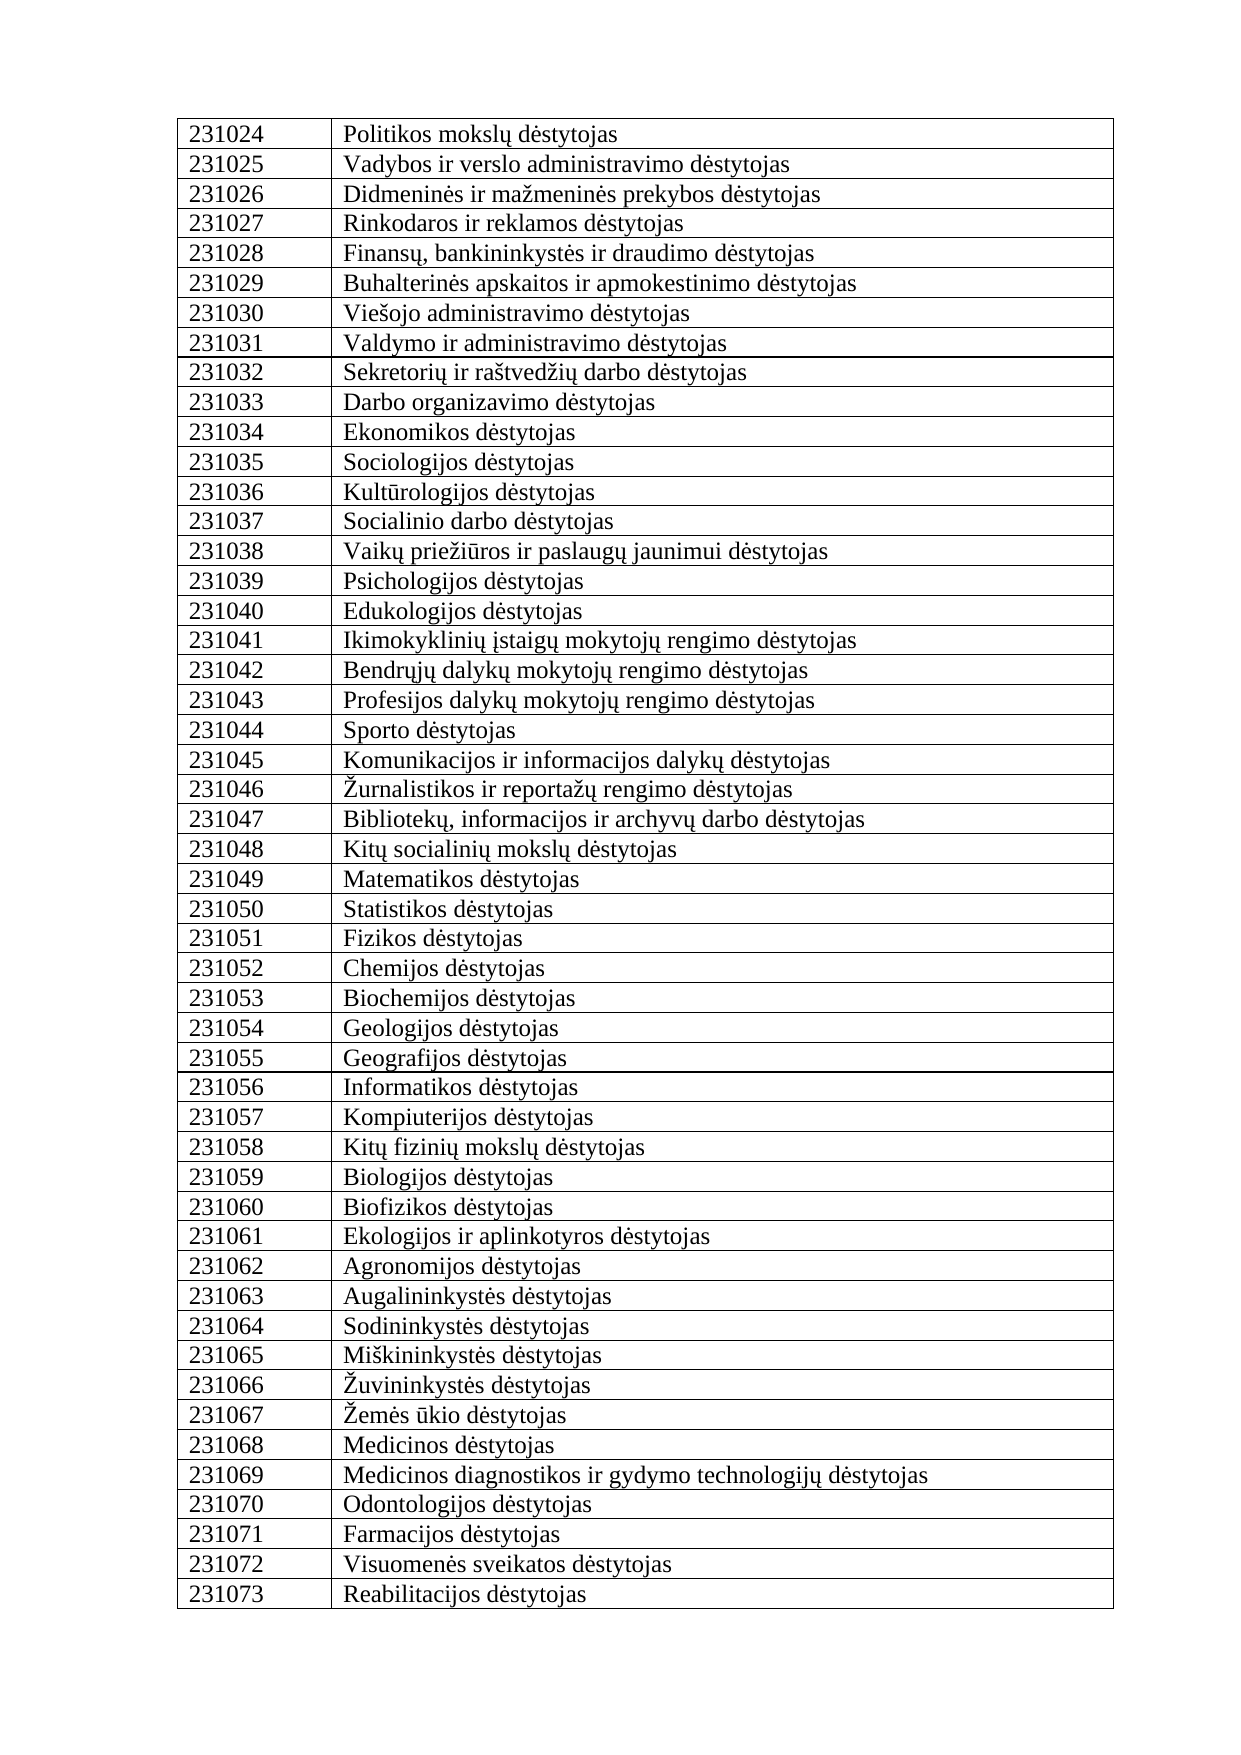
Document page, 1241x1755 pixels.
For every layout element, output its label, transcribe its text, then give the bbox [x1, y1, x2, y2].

table_cell 231036 [178, 477, 331, 505]
table_cell 231053 [178, 983, 331, 1012]
table_cell [1114, 327, 1119, 356]
table_cell 231041 [178, 626, 331, 654]
table_cell Socialinio darbo dėstytojas [332, 506, 1113, 535]
table_cell [1114, 654, 1119, 684]
table_cell [1114, 1042, 1119, 1071]
table_cell Kitų socialinių mokslų dėstytojas [332, 834, 1113, 863]
table_cell [1114, 923, 1119, 952]
table_cell [1114, 1191, 1119, 1220]
table_cell Edukologijos dėstytojas [332, 596, 1113, 624]
table_cell [1114, 714, 1119, 744]
table_cell 231033 [178, 387, 331, 416]
table_cell 231037 [178, 506, 331, 535]
table_cell Darbo organizavimo dėstytojas [332, 387, 1113, 416]
table_cell 231024 [178, 119, 331, 148]
table_cell 231045 [178, 745, 331, 773]
table_cell [1114, 297, 1119, 327]
table_cell [1114, 893, 1119, 922]
table_cell Reabilitacijos dėstytojas [332, 1579, 1113, 1608]
table_cell [1114, 1459, 1119, 1488]
table_cell Sociologijos dėstytojas [332, 447, 1113, 476]
table_cell 231039 [178, 566, 331, 595]
table_cell Žuvininkystės dėstytojas [332, 1370, 1113, 1399]
table_cell 231073 [178, 1579, 331, 1608]
table_cell Geologijos dėstytojas [332, 1013, 1113, 1042]
table_cell Buhalterinės apskaitos ir apmokestinimo dėstytojas [332, 268, 1113, 297]
table_cell [1114, 684, 1119, 714]
table_cell Didmeninės ir mažmeninės prekybos dėstytojas [332, 179, 1113, 207]
table_cell 231050 [178, 894, 331, 922]
table_cell Informatikos dėstytojas [332, 1073, 1113, 1101]
table_cell [1114, 416, 1119, 446]
table_cell [1114, 356, 1119, 386]
table_cell Biologijos dėstytojas [332, 1162, 1113, 1191]
table_cell Vaikų priežiūros ir paslaugų jaunimui dėstytojas [332, 536, 1113, 565]
table_cell 231035 [178, 447, 331, 476]
table_cell 231052 [178, 953, 331, 982]
table_cell 231057 [178, 1102, 331, 1131]
table_cell 231027 [178, 209, 331, 237]
table_cell [1114, 863, 1119, 893]
table_cell 231069 [178, 1460, 331, 1488]
table_cell Biochemijos dėstytojas [332, 983, 1113, 1012]
table_cell [1114, 982, 1119, 1012]
table_cell 231047 [178, 804, 331, 833]
table_cell 231048 [178, 834, 331, 863]
table_cell [1114, 1489, 1119, 1518]
table_cell 231070 [178, 1490, 331, 1518]
table_cell 231038 [178, 536, 331, 565]
table_cell [1114, 1429, 1119, 1459]
table_cell Sodininkystės dėstytojas [332, 1311, 1113, 1339]
table_cell [1114, 565, 1119, 595]
table_cell 231026 [178, 179, 331, 207]
table_cell Bendrųjų dalykų mokytojų rengimo dėstytojas [332, 655, 1113, 684]
table_cell [1114, 1101, 1119, 1131]
table_cell [1114, 208, 1119, 237]
table_cell Statistikos dėstytojas [332, 894, 1113, 922]
table_cell Sekretorių ir raštvedžių darbo dėstytojas [332, 358, 1113, 386]
table_cell Rinkodaros ir reklamos dėstytojas [332, 209, 1113, 237]
table_cell Kompiuterijos dėstytojas [332, 1102, 1113, 1131]
table_cell 231043 [178, 685, 331, 714]
table_cell 231072 [178, 1549, 331, 1578]
table_cell [1114, 774, 1119, 803]
table_cell 231060 [178, 1192, 331, 1220]
table_cell [1114, 446, 1119, 476]
table_cell Geografijos dėstytojas [332, 1043, 1113, 1071]
table_cell 231051 [178, 924, 331, 952]
table_cell [1114, 1340, 1119, 1369]
table_cell Politikos mokslų dėstytojas [332, 119, 1113, 148]
table_cell 231034 [178, 417, 331, 446]
table_cell Bibliotekų, informacijos ir archyvų darbo dėstytojas [332, 804, 1113, 833]
table_cell 231068 [178, 1430, 331, 1459]
table_cell 231058 [178, 1132, 331, 1161]
table_cell [1114, 833, 1119, 863]
table_cell 231030 [178, 298, 331, 327]
table_cell [1114, 595, 1119, 624]
table_cell 231040 [178, 596, 331, 624]
table_cell [1114, 1369, 1119, 1399]
table_cell Sporto dėstytojas [332, 715, 1113, 744]
table_cell [1114, 237, 1119, 267]
table_cell [1114, 1280, 1119, 1310]
table_cell Vadybos ir verslo administravimo dėstytojas [332, 149, 1113, 178]
table_cell Valdymo ir administravimo dėstytojas [332, 328, 1113, 356]
table_cell 231028 [178, 238, 331, 267]
table_cell [1114, 1071, 1119, 1101]
table_cell [1114, 1548, 1119, 1578]
table_cell 231032 [178, 358, 331, 386]
table_cell 231056 [178, 1073, 331, 1101]
table_cell [1114, 505, 1119, 535]
table_cell Finansų, bankininkystės ir draudimo dėstytojas [332, 238, 1113, 267]
table_cell Farmacijos dėstytojas [332, 1519, 1113, 1548]
table_cell [1114, 535, 1119, 565]
table_cell 231066 [178, 1370, 331, 1399]
table_cell [1114, 1012, 1119, 1042]
table_cell Ikimokyklinių įstaigų mokytojų rengimo dėstytojas [332, 626, 1113, 654]
table_cell [1114, 803, 1119, 833]
table_cell 231054 [178, 1013, 331, 1042]
table_cell [1114, 1399, 1119, 1429]
table_cell 231063 [178, 1281, 331, 1310]
table_cell [1114, 1220, 1119, 1250]
table_cell Žurnalistikos ir reportažų rengimo dėstytojas [332, 775, 1113, 803]
table_cell Visuomenės sveikatos dėstytojas [332, 1549, 1113, 1578]
table_cell [1114, 1578, 1119, 1608]
table_cell Profesijos dalykų mokytojų rengimo dėstytojas [332, 685, 1113, 714]
table_cell 231055 [178, 1043, 331, 1071]
table_cell 231067 [178, 1400, 331, 1429]
table_cell [1114, 267, 1119, 297]
table_cell [1114, 476, 1119, 505]
table_cell 231025 [178, 149, 331, 178]
table_cell Ekonomikos dėstytojas [332, 417, 1113, 446]
table_cell [1114, 1161, 1119, 1191]
table_cell Medicinos diagnostikos ir gydymo technologijų dėstytojas [332, 1460, 1113, 1488]
table_cell [1114, 1131, 1119, 1161]
table_cell Viešojo administravimo dėstytojas [332, 298, 1113, 327]
table_cell 231064 [178, 1311, 331, 1339]
table_cell 231044 [178, 715, 331, 744]
table_cell Augalininkystės dėstytojas [332, 1281, 1113, 1310]
table_cell 231061 [178, 1221, 331, 1250]
table_cell Komunikacijos ir informacijos dalykų dėstytojas [332, 745, 1113, 773]
table_cell 231059 [178, 1162, 331, 1191]
table_cell [1114, 386, 1119, 416]
table_cell Ekologijos ir aplinkotyros dėstytojas [332, 1221, 1113, 1250]
table_cell [1114, 118, 1119, 148]
table_cell Odontologijos dėstytojas [332, 1490, 1113, 1518]
table_cell 231071 [178, 1519, 331, 1548]
table_cell 231049 [178, 864, 331, 893]
table_cell Kitų fizinių mokslų dėstytojas [332, 1132, 1113, 1161]
table_cell 231062 [178, 1251, 331, 1280]
table_cell 231029 [178, 268, 331, 297]
table_cell Fizikos dėstytojas [332, 924, 1113, 952]
table_cell Medicinos dėstytojas [332, 1430, 1113, 1459]
table_cell Biofizikos dėstytojas [332, 1192, 1113, 1220]
table_cell [1114, 1310, 1119, 1339]
table_cell [1114, 1518, 1119, 1548]
table_cell Kultūrologijos dėstytojas [332, 477, 1113, 505]
table_cell Matematikos dėstytojas [332, 864, 1113, 893]
table_cell 231046 [178, 775, 331, 803]
table_cell [1114, 1250, 1119, 1280]
table_cell 231065 [178, 1341, 331, 1369]
table_cell [1114, 744, 1119, 773]
table_cell Miškininkystės dėstytojas [332, 1341, 1113, 1369]
table_cell Chemijos dėstytojas [332, 953, 1113, 982]
table_cell 231042 [178, 655, 331, 684]
table_cell 231031 [178, 328, 331, 356]
table_cell Psichologijos dėstytojas [332, 566, 1113, 595]
table_cell [1114, 952, 1119, 982]
table_cell Agronomijos dėstytojas [332, 1251, 1113, 1280]
table_cell [1114, 625, 1119, 654]
table_cell [1114, 178, 1119, 207]
table_cell [1114, 148, 1119, 178]
table_cell Žemės ūkio dėstytojas [332, 1400, 1113, 1429]
